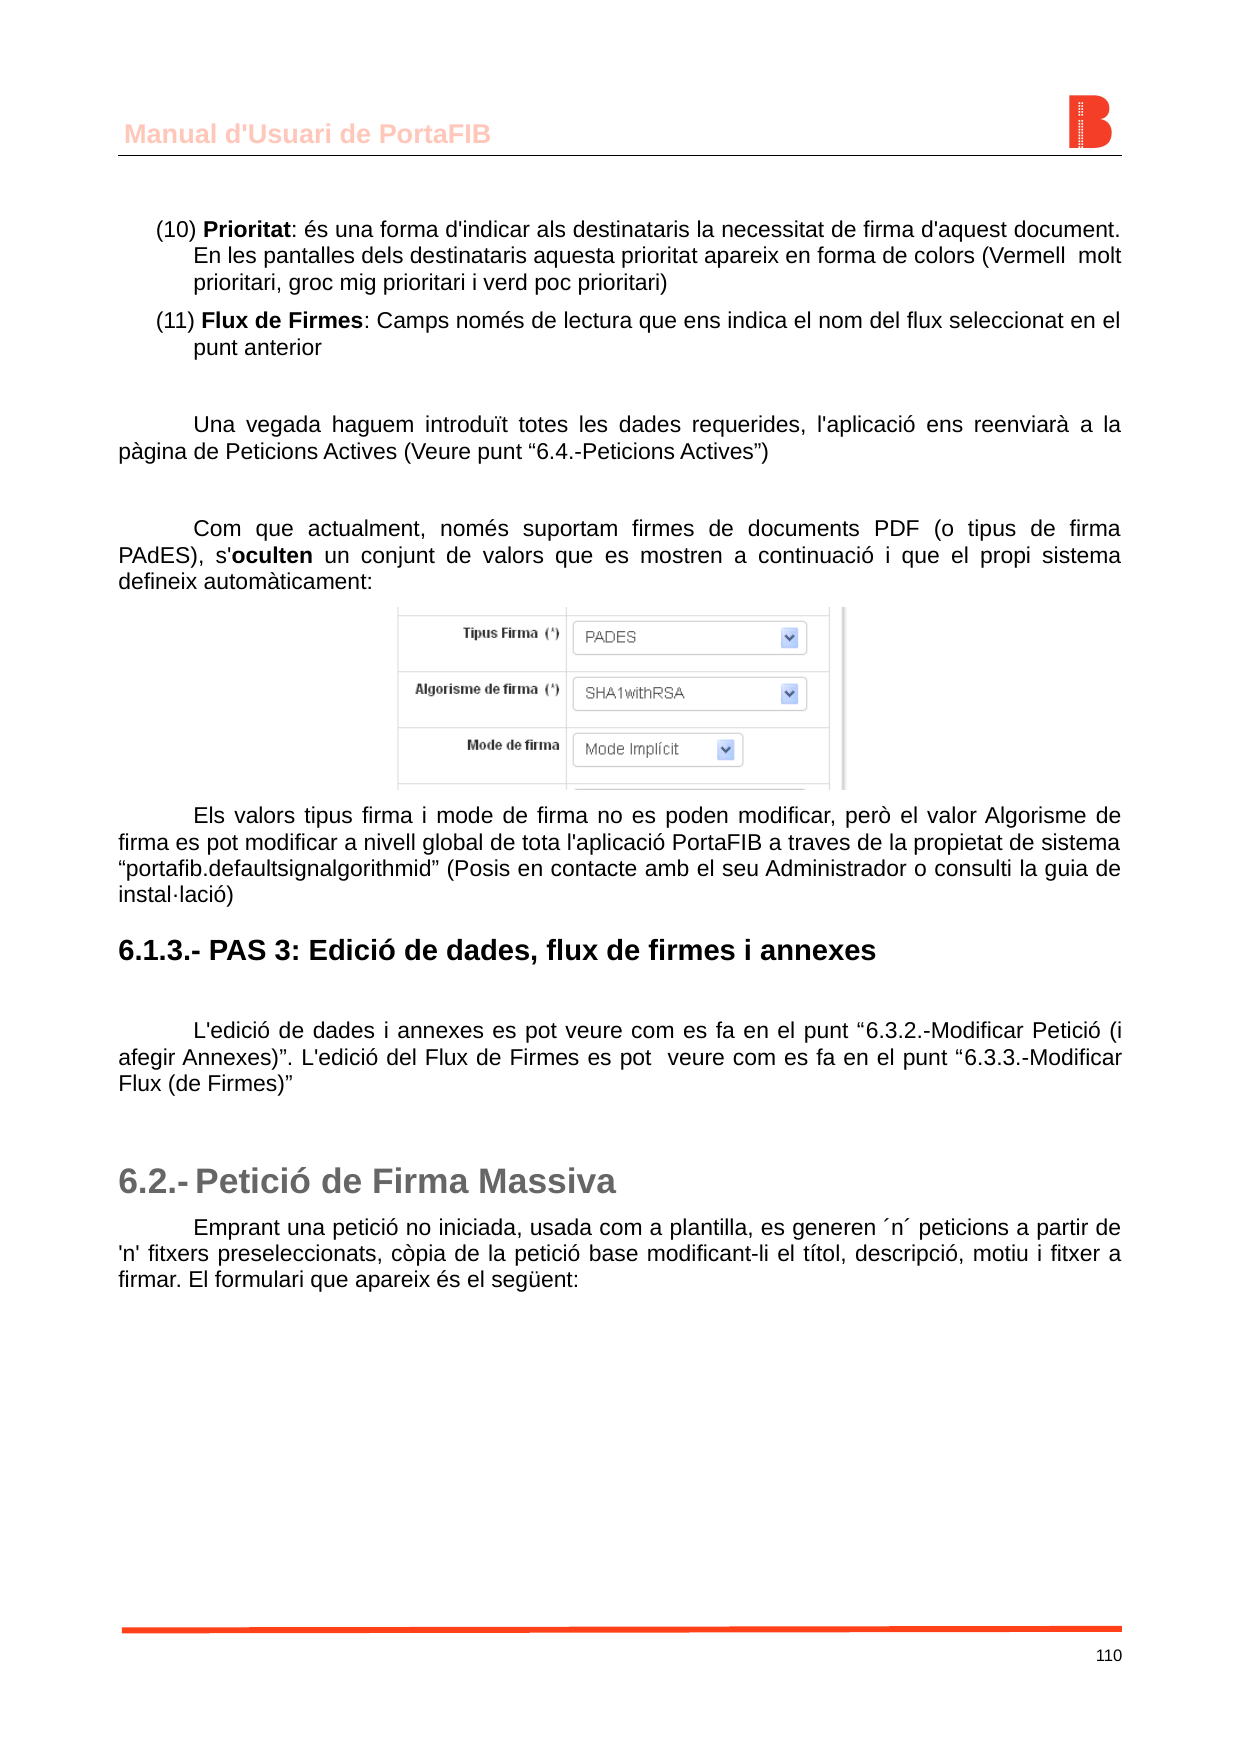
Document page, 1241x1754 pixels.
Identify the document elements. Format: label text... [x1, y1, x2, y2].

text Els valors tipus firma i mode de firma no es poden modificar, però el valor Algorisme de firma es pot modificar a nivell global de tota l'aplicació PortaFIB a traves de la propietat de sistema “portafib.defaultsignalgorithmid” (Posis en contacte amb el seu Administrador o consulti la guia de instal·lació) [118, 802, 1122, 908]
text Com que actualment, només suportam firmes de documents PDF (o tipus de firma PAdES), s'oculten un conjunt de valors que es mostren a continuació i que el propi sistema defineix automàticament: [118, 515, 1122, 594]
list Prioritat: és una forma d'indicar als destinataris la necessitat de firma d'aquest document. En les pantalles dels destinataris aquesta prioritat apareix en forma de colors (Vermell molt prioritari, groc mig prioritari i verd poc prioritari) [156, 216, 1122, 295]
picture [1063, 94, 1117, 150]
list Flux de Firmes: Camps només de lectura que ens indica el nom del flux seleccionat en el punt anterior [156, 307, 1122, 360]
text Una vegada haguem introduït totes les dades requerides, l'aplicació ens reenviarà a la pàgina de Peticions Actives (Veure punt “6.4.-Peticions Actives”) [118, 411, 1122, 464]
subtitle PAS 3: Edició de dades, flux de firmes i annexes [118, 933, 1122, 966]
subtitle Petició de Firma Massiva [118, 1160, 1122, 1201]
text L'edició de dades i annexes es pot veure com es fa en el punt “6.3.2.-Modificar Petició (i afegir Annexes)”. L'edició del Flux de Firmes es pot veure com es fa en el punt “6.3.3.-Modificar Flux (de Firmes)” [118, 1017, 1122, 1097]
text Emprant una petició no iniciada, usada com a plantilla, es generen ´n´ peticions a partir de 'n' fitxers preseleccionats, còpia de la petició base modificant-li el títol, descripció, motiu i fitxer a firmar. El formulari que apareix és el següent: [118, 1214, 1122, 1293]
picture [387, 607, 854, 790]
